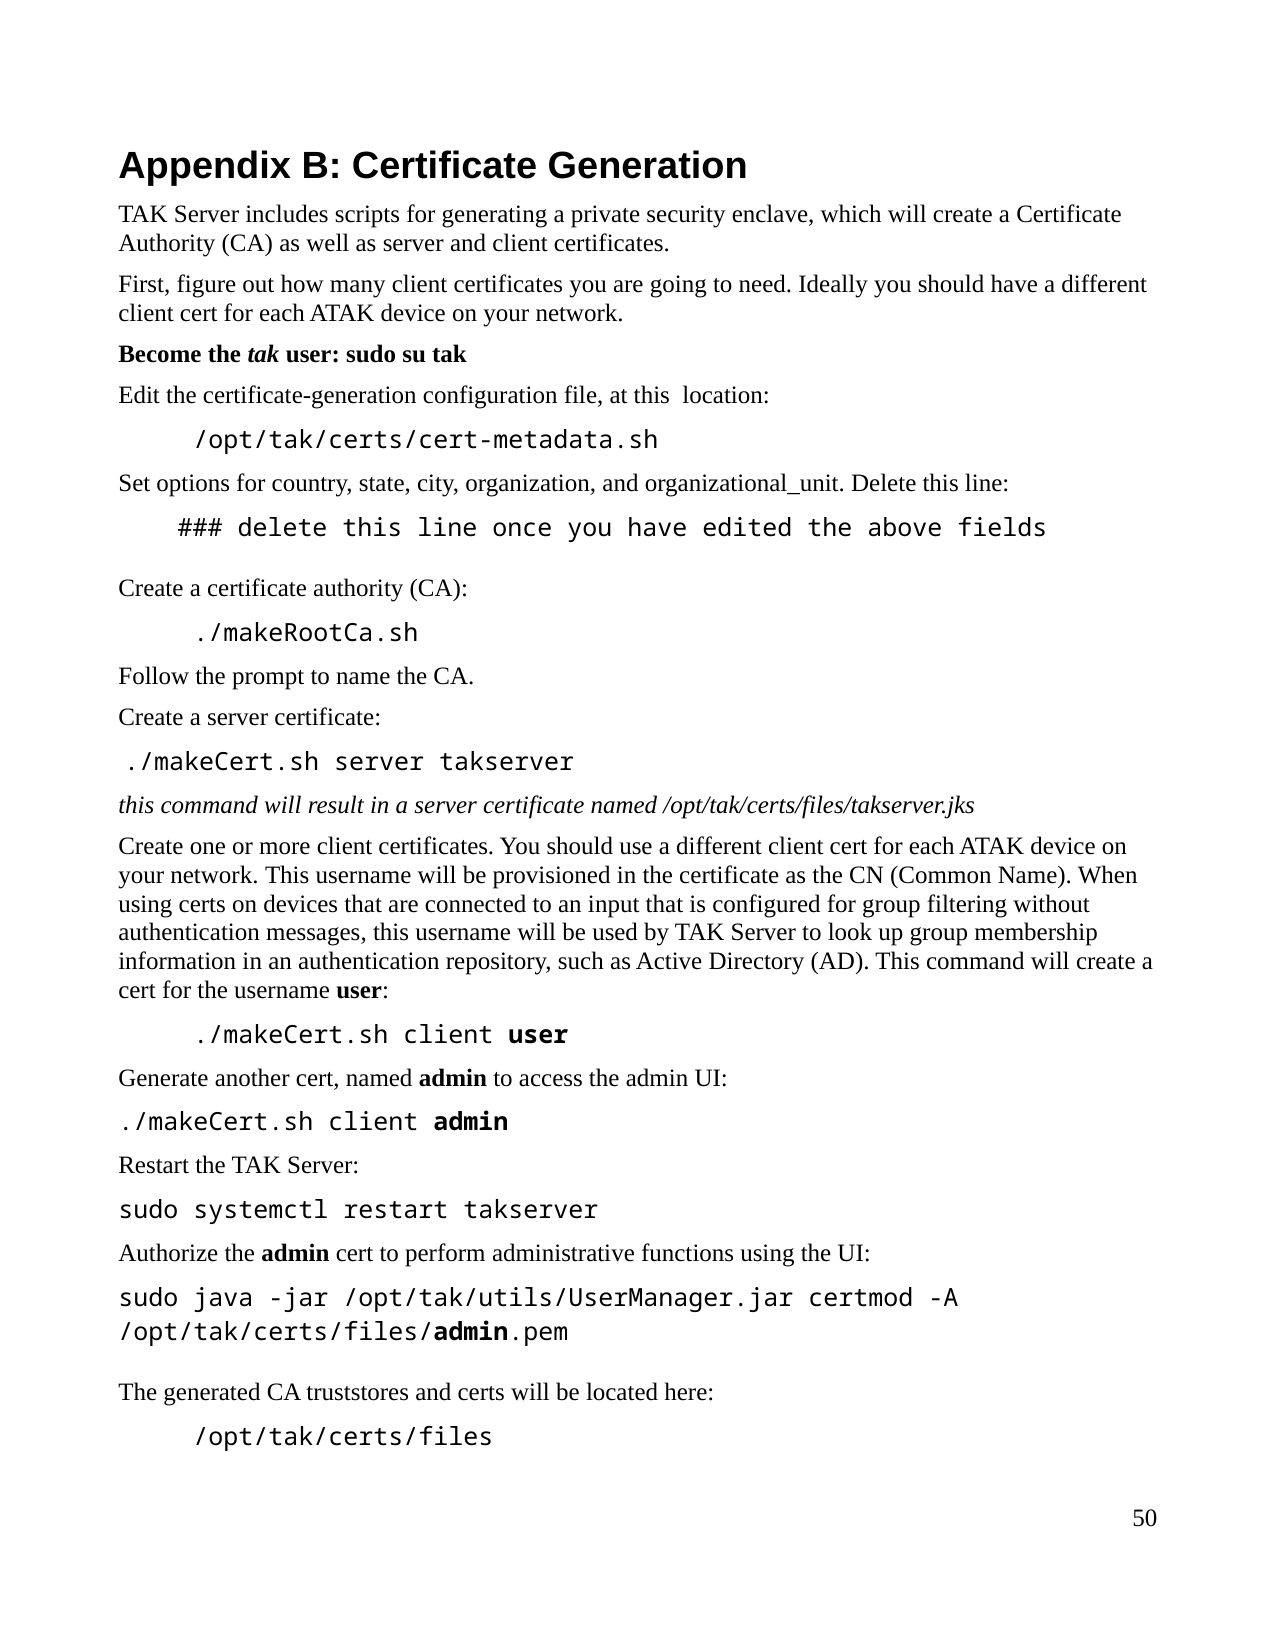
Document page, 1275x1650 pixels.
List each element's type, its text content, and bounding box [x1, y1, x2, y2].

text ./makeCert.sh server takserver [118, 743, 1157, 777]
subtitle Appendix B: Certificate Generation [118, 143, 1157, 187]
text sudo java -jar /opt/tak/utils/UserManager.jar certmod -A /opt/tak/certs/files/admin.pem [118, 1280, 1098, 1348]
text Generate another cert, named admin to access the admin UI: [118, 1063, 1157, 1092]
text Edit the certificate-generation configuration file, at this location: [118, 381, 1157, 409]
text Authorize the admin cert to perform administrative functions using the UI: [118, 1238, 1157, 1267]
text ./makeCert.sh client admin [118, 1104, 1157, 1138]
text Restart the TAK Server: [118, 1151, 1157, 1179]
text ./makeCert.sh client user [118, 1016, 1157, 1050]
text The generated CA truststores and certs will be located here: [118, 1377, 1157, 1406]
text First, figure out how many client certificates you are going to need. Ideally you should have a different client cert for each ATAK device on your network. [118, 269, 1157, 327]
text ### delete this line once you have edited the above fields [177, 509, 1098, 544]
text Become the tak user: sudo su tak [118, 339, 1157, 368]
text Create a server certificate: [118, 702, 1157, 731]
text sudo systemctl restart takserver [118, 1192, 1157, 1226]
text Set options for country, state, city, organization, and organizational_unit. Delete this line: [118, 468, 1157, 497]
text Create one or more client certificates. You should use a different client cert for each ATAK device on your network. This username will be provisioned in the certificate as the CN (Common Name). When using certs on devices that are connected to an input that is configured for group filtering without authentication messages, this username will be used by TAK Server to look up group membership information in an authentication repository, such as Active Directory (AD). This command will create a cert for the username user: [118, 831, 1157, 1004]
text Create a certificate authority (CA): [118, 573, 1157, 602]
text Follow the prompt to name the CA. [118, 661, 1157, 690]
text TAK Server includes scripts for generating a private security enclave, which will create a Certificate Authority (CA) as well as server and client certificates. [118, 199, 1157, 257]
text ./makeRootCa.sh [118, 614, 1157, 648]
text this command will result in a server certificate named /opt/tak/certs/files/takserver.jks [118, 790, 1157, 819]
text /opt/tak/certs/files [118, 1418, 1157, 1453]
text /opt/tak/certs/cert-metadata.sh [118, 422, 1157, 456]
